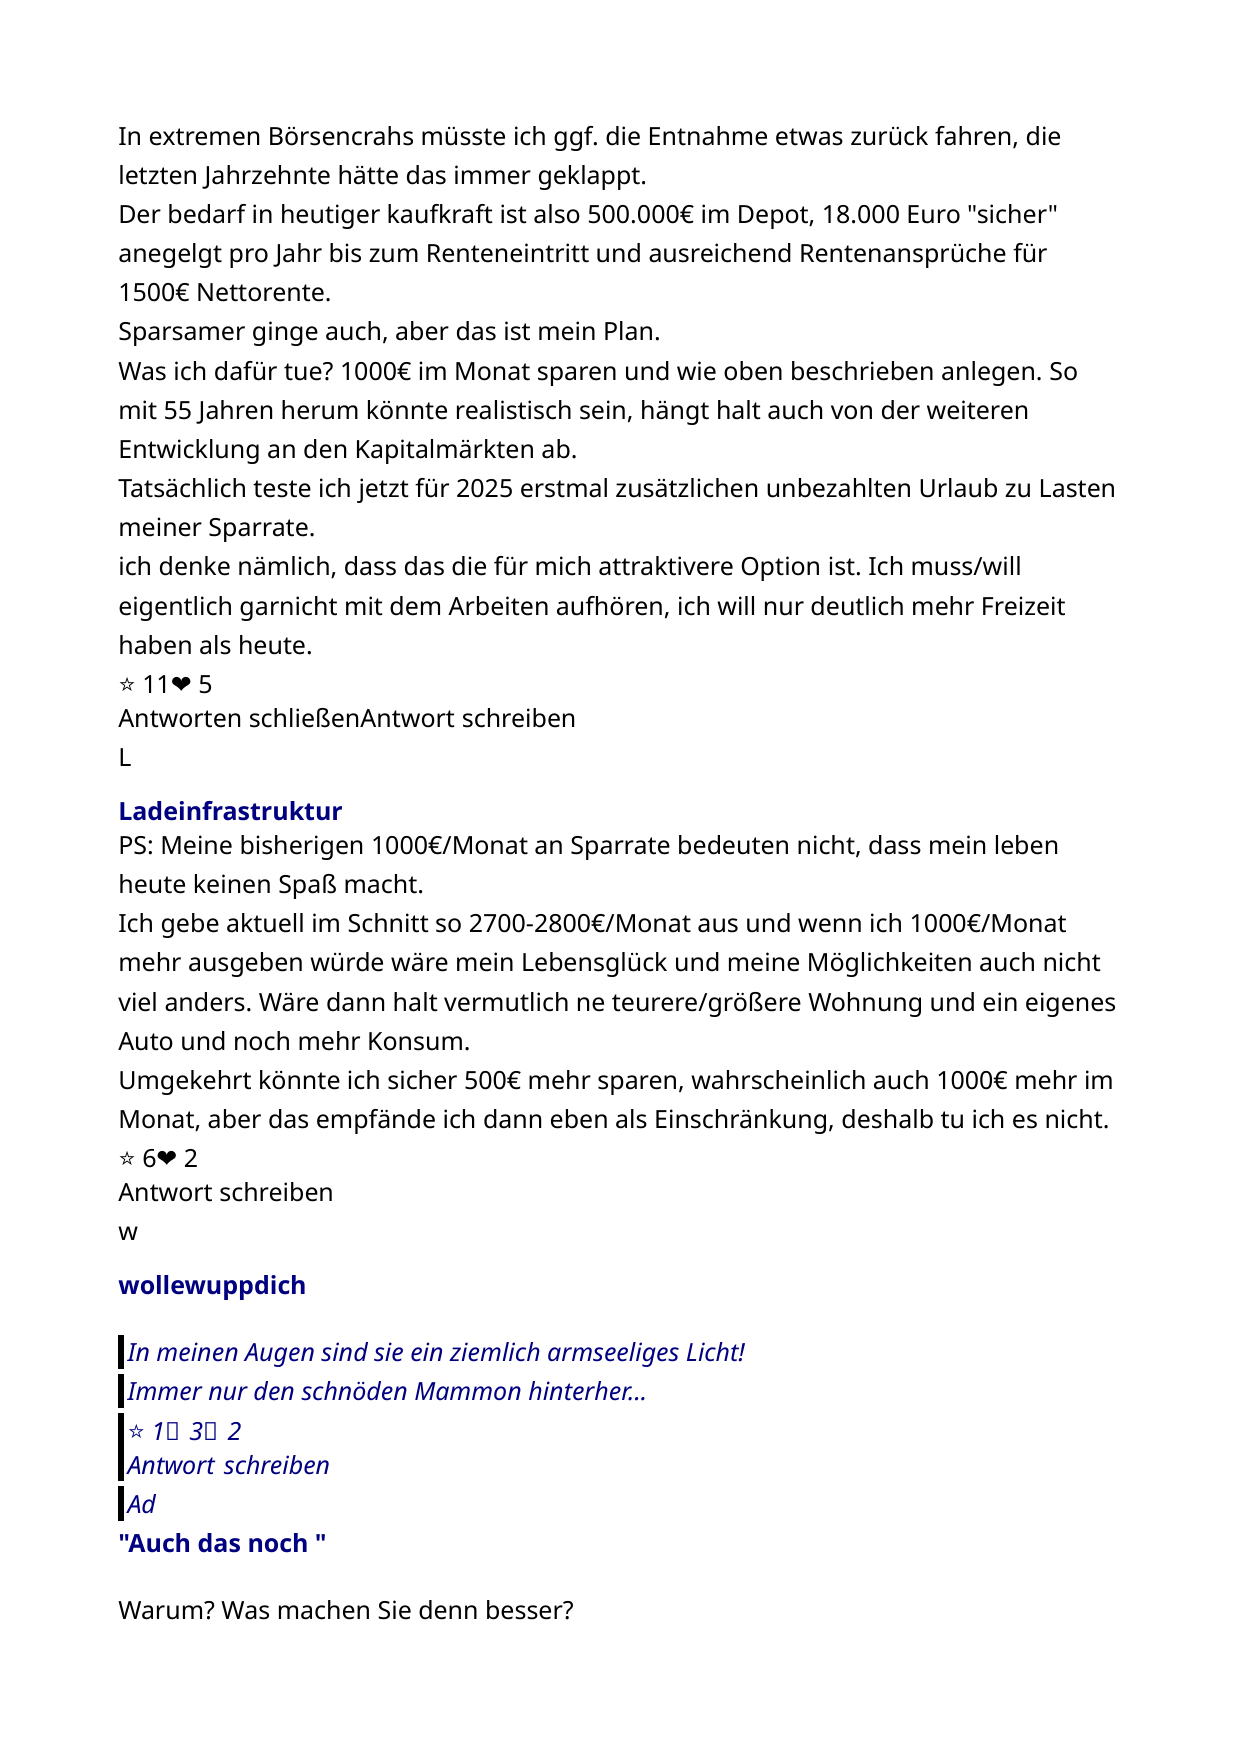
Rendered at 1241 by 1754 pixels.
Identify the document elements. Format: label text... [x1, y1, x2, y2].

text ⭐️ 1🙁 3🤨 2 [124, 1413, 1122, 1447]
text In meinen Augen sind sie ein ziemlich armseeliges Licht! [124, 1335, 1122, 1369]
subtitle Ladeinfrastruktur [118, 793, 1122, 827]
text Antwort schreiben [118, 1175, 1122, 1209]
text Ad [124, 1486, 1122, 1521]
text Antworten schließenAntwort schreiben [118, 701, 1122, 734]
subtitle wollewuppdich [118, 1268, 1122, 1302]
text Warum? Was machen Sie denn besser? [118, 1593, 1122, 1627]
text PS: Meine bisherigen 1000€/Monat an Sparrate bedeuten nicht, dass mein leben heute keinen Spaß macht. [118, 827, 1122, 901]
text Immer nur den schnöden Mammon hinterher... [124, 1374, 1122, 1408]
text w [118, 1214, 1122, 1248]
text ich denke nämlich, dass das die für mich attraktivere Option ist. Ich muss/will eigentlich garnicht mit dem Arbeiten aufhören, ich will nur deutlich mehr Freizeit haben als heute. [118, 549, 1122, 661]
text Was ich dafür tue? 1000€ im Monat sparen und wie oben beschrieben anlegen. So mit 55 Jahren herum könnte realistisch sein, hängt halt auch von der weiteren Entwicklung an den Kapitalmärkten ab. [118, 353, 1122, 466]
text Umgekehrt könnte ich sicher 500€ mehr sparen, wahrscheinlich auch 1000€ mehr im Monat, aber das empfände ich dann eben als Einschränkung, deshalb tu ich es nicht. [118, 1062, 1122, 1136]
subtitle "Auch das noch " [118, 1526, 1122, 1560]
text ⭐️ 11❤️ 5 [118, 666, 1122, 701]
text Ich gebe aktuell im Schnitt so 2700-2800€/Monat aus und wenn ich 1000€/Monat mehr ausgeben würde wäre mein Lebensglück und meine Möglichkeiten auch nicht viel anders. Wäre dann halt vermutlich ne teurere/größere Wohnung und ein eigenes Auto und noch mehr Konsum. [118, 906, 1122, 1057]
text In extremen Börsencrahs müsste ich ggf. die Entnahme etwas zurück fahren, die letzten Jahrzehnte hätte das immer geklappt. [118, 118, 1122, 191]
text Der bedarf in heutiger kaufkraft ist also 500.000€ im Depot, 18.000 Euro "sicher" anegelgt pro Jahr bis zum Renteneintritt und ausreichend Rentenansprüche für 1500€ Nettorente. [118, 196, 1122, 309]
text Tatsächlich teste ich jetzt für 2025 erstmal zusätzlichen unbezahlten Urlaub zu Lasten meiner Sparrate. [118, 471, 1122, 544]
text Sparsamer ginge auch, aber das ist mein Plan. [118, 314, 1122, 348]
text L [118, 740, 1122, 774]
text Antwort schreiben [124, 1447, 1122, 1481]
text ⭐️ 6❤️ 2 [118, 1141, 1122, 1175]
